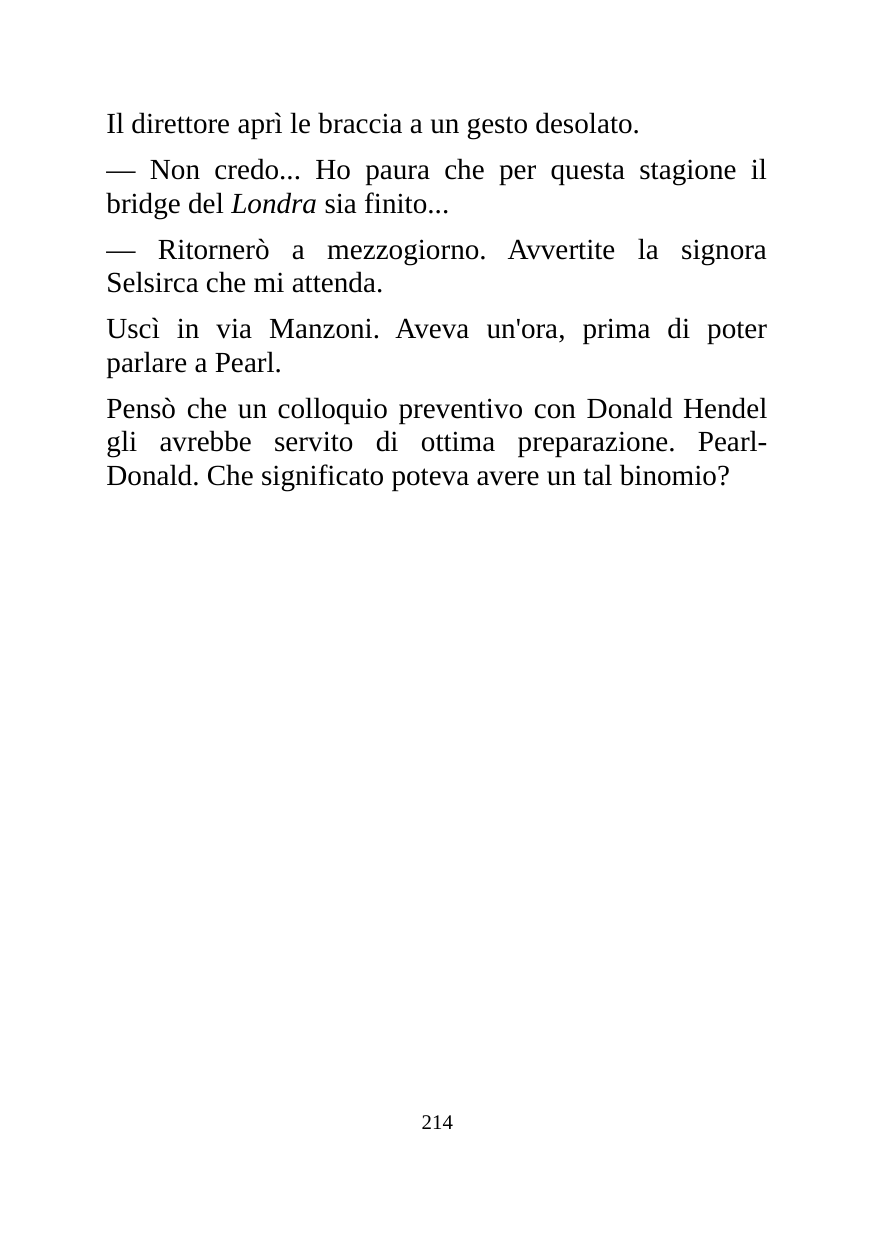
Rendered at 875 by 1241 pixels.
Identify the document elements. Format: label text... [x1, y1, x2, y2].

text Pensò che un colloquio preventivo con Donald Hendel gli avrebbe servito di ottima preparazione. Pearl-Donald. Che significato poteva avere un tal binomio? [106, 391, 768, 492]
text Il direttore aprì le braccia a un gesto desolato. [106, 106, 768, 140]
text Uscì in via Manzoni. Aveva un'ora, prima di poter parlare a Pearl. [106, 311, 768, 378]
text — Ritornerò a mezzogiorno. Avvertite la signora Selsirca che mi attenda. [106, 232, 768, 299]
text — Non credo... Ho paura che per questa stagione il bridge del Londra sia finito... [106, 152, 768, 219]
